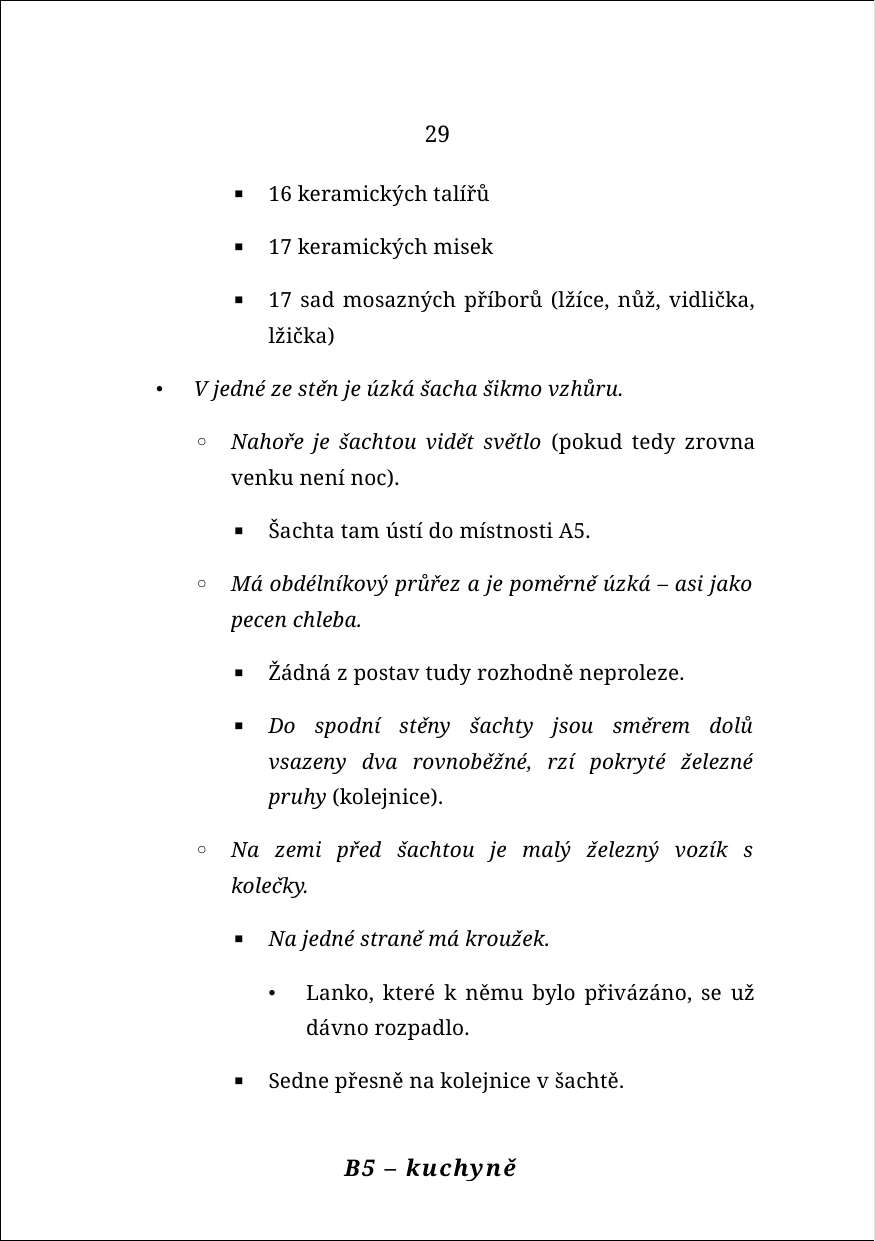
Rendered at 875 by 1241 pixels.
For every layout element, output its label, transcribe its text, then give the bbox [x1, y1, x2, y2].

list Na jedné straně má kroužek. [231, 924, 756, 953]
list Do spodní stěny šachty jsou směrem dolů vsazeny dva rovnoběžné, rzí pokryté železné pruhy (kolejnice). [231, 711, 756, 811]
list Žádná z postav tudy rozhodně neproleze. [231, 658, 756, 687]
list Lanko, které k němu bylo přivázáno, se už dávno rozpadlo. [268, 978, 756, 1042]
list Na zemi před šachtou je malý železný vozík s kolečky. [193, 836, 756, 899]
list 16 keramických talířů [231, 179, 756, 207]
list Má obdélníkový průřez a je poměrně úzká – asi jako pecen chleba. [193, 569, 756, 633]
list Nahoře je šachtou vidět světlo (pokud tedy zrovna venku není noc). [193, 427, 756, 491]
list 17 keramických misek [231, 232, 756, 261]
list Šachta tam ústí do místnosti A5. [231, 516, 756, 544]
list V jedné ze stěn je úzká šacha šikmo vzhůru. [156, 374, 756, 403]
list 17 sad mosazných příborů (lžíce, nůž, vidlička, lžička) [231, 285, 756, 349]
list Sedne přesně na kolejnice v šachtě. [231, 1066, 756, 1095]
